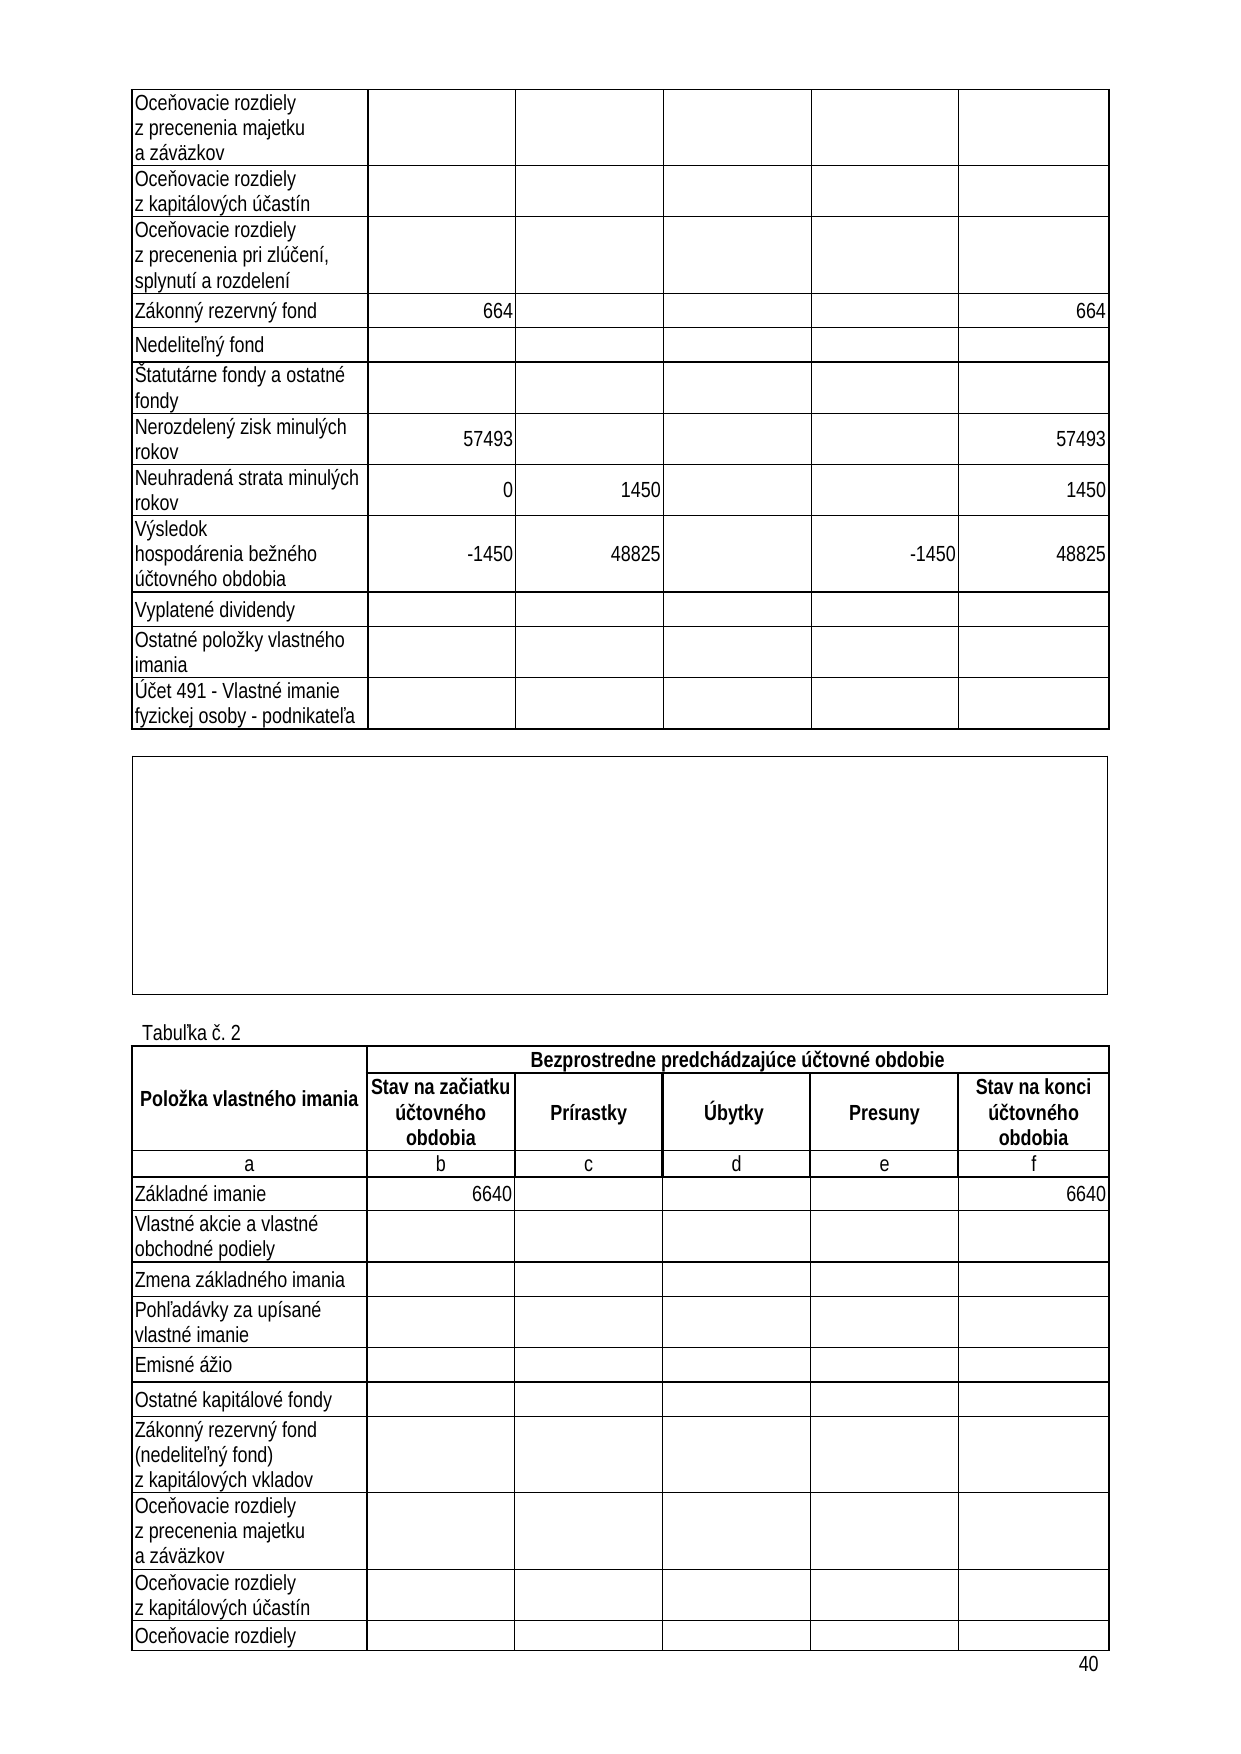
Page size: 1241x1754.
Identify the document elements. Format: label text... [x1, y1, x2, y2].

table_cell [515, 1348, 662, 1381]
table_cell 57493 [959, 414, 1108, 464]
table_cell 6640 [368, 1178, 514, 1210]
table_cell Zákonný rezervný fond [133, 294, 367, 327]
table_cell Ostatné položky vlastného imania [133, 627, 367, 677]
table_cell Emisné ážio [133, 1348, 366, 1381]
table_cell [368, 1493, 514, 1568]
table_cell [812, 294, 958, 327]
table_cell 48825 [516, 516, 663, 591]
table_cell [959, 1383, 1108, 1416]
table_cell Prírastky [516, 1074, 661, 1149]
table_cell [369, 678, 515, 728]
table_cell [516, 328, 663, 361]
table_cell [516, 363, 663, 413]
table_cell e [811, 1151, 957, 1176]
table_cell [959, 1621, 1108, 1650]
table_cell Ostatné kapitálové fondy [133, 1383, 366, 1416]
table_header Položka vlastného imania [133, 1047, 366, 1149]
table_cell [663, 1621, 810, 1650]
table_cell [663, 1417, 810, 1492]
table_cell [959, 1417, 1108, 1492]
table_cell Zákonný rezervný fond (nedeliteľný fond) z kapitálových vkladov [133, 1417, 366, 1492]
table_cell [368, 1348, 514, 1381]
table_cell [811, 1211, 958, 1261]
table_cell [369, 217, 515, 293]
table_cell [663, 1211, 810, 1261]
table_cell [515, 1621, 662, 1650]
table_cell [959, 1348, 1108, 1381]
table_cell [369, 328, 515, 361]
table_cell Nerozdelený zisk minulých rokov [133, 414, 367, 464]
table_cell [368, 1570, 514, 1620]
table_cell [664, 627, 811, 677]
table_cell [812, 627, 958, 677]
table_cell [959, 627, 1108, 677]
table_cell 6640 [959, 1178, 1108, 1210]
table_cell 664 [369, 294, 515, 327]
table_cell Oceňovacie rozdiely z kapitálových účastín [133, 166, 367, 216]
table_cell [516, 593, 663, 626]
text Tabuľka č. 2 [142, 1020, 1098, 1045]
table_cell [811, 1348, 958, 1381]
table_cell [811, 1178, 958, 1210]
table_cell [516, 294, 663, 327]
table_cell [663, 1493, 810, 1568]
table_cell -1450 [369, 516, 515, 591]
table_cell Základné imanie [133, 1178, 366, 1210]
table_cell [811, 1297, 958, 1347]
table_cell 1450 [959, 465, 1108, 515]
table_cell 57493 [369, 414, 515, 464]
table_cell [664, 516, 811, 591]
table_cell [959, 217, 1108, 293]
table_cell [516, 166, 663, 216]
table_cell [959, 328, 1108, 361]
table_cell Vlastné akcie a vlastné obchodné podiely [133, 1211, 366, 1261]
table_cell Stav na začiatku účtovného obdobia [368, 1074, 514, 1149]
table_cell [369, 593, 515, 626]
table_cell [515, 1493, 662, 1568]
table_cell [369, 627, 515, 677]
table_cell 1450 [516, 465, 663, 515]
table_cell [959, 90, 1108, 165]
table_cell [515, 1211, 662, 1261]
table_cell Úbytky [664, 1074, 809, 1149]
table_cell Stav na konci účtovného obdobia [959, 1074, 1108, 1149]
table_cell Presuny [811, 1074, 957, 1149]
table_cell [811, 1493, 958, 1568]
table_cell [811, 1417, 958, 1492]
table_cell [664, 414, 811, 464]
table_cell [812, 363, 958, 413]
table_cell [959, 166, 1108, 216]
table_cell [515, 1297, 662, 1347]
table_cell Oceňovacie rozdiely z precenenia majetku a záväzkov [133, 90, 367, 165]
table_cell [663, 1348, 810, 1381]
table_cell Zmena základného imania [133, 1263, 366, 1296]
table_cell [369, 166, 515, 216]
table_cell [515, 1178, 662, 1210]
table_cell [664, 166, 811, 216]
table_cell [516, 90, 663, 165]
table_cell [812, 166, 958, 216]
table_cell [516, 414, 663, 464]
table_cell Nedeliteľný fond [133, 328, 367, 361]
table_cell [516, 217, 663, 293]
table_cell [515, 1263, 662, 1296]
table_cell Účet 491 - Vlastné imanie fyzickej osoby - podnikateľa [133, 678, 367, 728]
table_cell [516, 627, 663, 677]
table_cell [663, 1263, 810, 1296]
table_cell [368, 1211, 514, 1261]
table_cell 0 [369, 465, 515, 515]
table_cell b [368, 1151, 514, 1176]
table_cell Neuhradená strata minulých rokov [133, 465, 367, 515]
table_cell a [133, 1151, 366, 1176]
table_cell [664, 328, 811, 361]
table_cell [664, 678, 811, 728]
table_cell [664, 217, 811, 293]
table_cell [664, 90, 811, 165]
table_cell c [516, 1151, 661, 1176]
table_cell [664, 465, 811, 515]
table_cell [515, 1570, 662, 1620]
table_cell [368, 1417, 514, 1492]
table_cell [812, 217, 958, 293]
table_cell Vyplatené dividendy [133, 593, 367, 626]
table_cell [663, 1178, 810, 1210]
table_cell [663, 1383, 810, 1416]
table_cell [959, 1297, 1108, 1347]
table_cell [959, 1211, 1108, 1261]
table_header [133, 757, 1107, 994]
table_cell [959, 363, 1108, 413]
table_cell [811, 1621, 958, 1650]
table_cell [368, 1621, 514, 1650]
table_cell [663, 1570, 810, 1620]
table_cell [368, 1263, 514, 1296]
table_cell [812, 678, 958, 728]
table_cell Oceňovacie rozdiely [133, 1621, 366, 1650]
table_cell -1450 [812, 516, 958, 591]
table_cell Oceňovacie rozdiely z kapitálových účastín [133, 1570, 366, 1620]
table_cell [515, 1383, 662, 1416]
table_cell [664, 363, 811, 413]
table_cell [812, 465, 958, 515]
table_cell d [664, 1151, 809, 1176]
table_cell [812, 414, 958, 464]
table_cell Výsledok hospodárenia bežného účtovného obdobia [133, 516, 367, 591]
table_cell [959, 1570, 1108, 1620]
table_cell [515, 1417, 662, 1492]
table_cell [959, 678, 1108, 728]
table_cell [959, 593, 1108, 626]
table_cell [369, 90, 515, 165]
table_cell [664, 593, 811, 626]
table_cell [811, 1383, 958, 1416]
table_cell [664, 294, 811, 327]
table_cell [516, 678, 663, 728]
table_cell 664 [959, 294, 1108, 327]
table_cell 48825 [959, 516, 1108, 591]
table_cell [812, 593, 958, 626]
table_cell Štatutárne fondy a ostatné fondy [133, 363, 367, 413]
table_cell [812, 90, 958, 165]
table_cell [663, 1297, 810, 1347]
table_cell [959, 1493, 1108, 1568]
table_cell Oceňovacie rozdiely z precenenia majetku a záväzkov [133, 1493, 366, 1568]
table_header Bezprostredne predchádzajúce účtovné obdobie [368, 1047, 1108, 1072]
table_cell Pohľadávky za upísané vlastné imanie [133, 1297, 366, 1347]
table_cell [368, 1297, 514, 1347]
table_cell [811, 1570, 958, 1620]
table_cell f [959, 1151, 1108, 1176]
table_cell [368, 1383, 514, 1416]
table_cell [812, 328, 958, 361]
table_cell Oceňovacie rozdiely z precenenia pri zlúčení, splynutí a rozdelení [133, 217, 367, 293]
table_cell [811, 1263, 958, 1296]
table_cell [959, 1263, 1108, 1296]
table_cell [369, 363, 515, 413]
